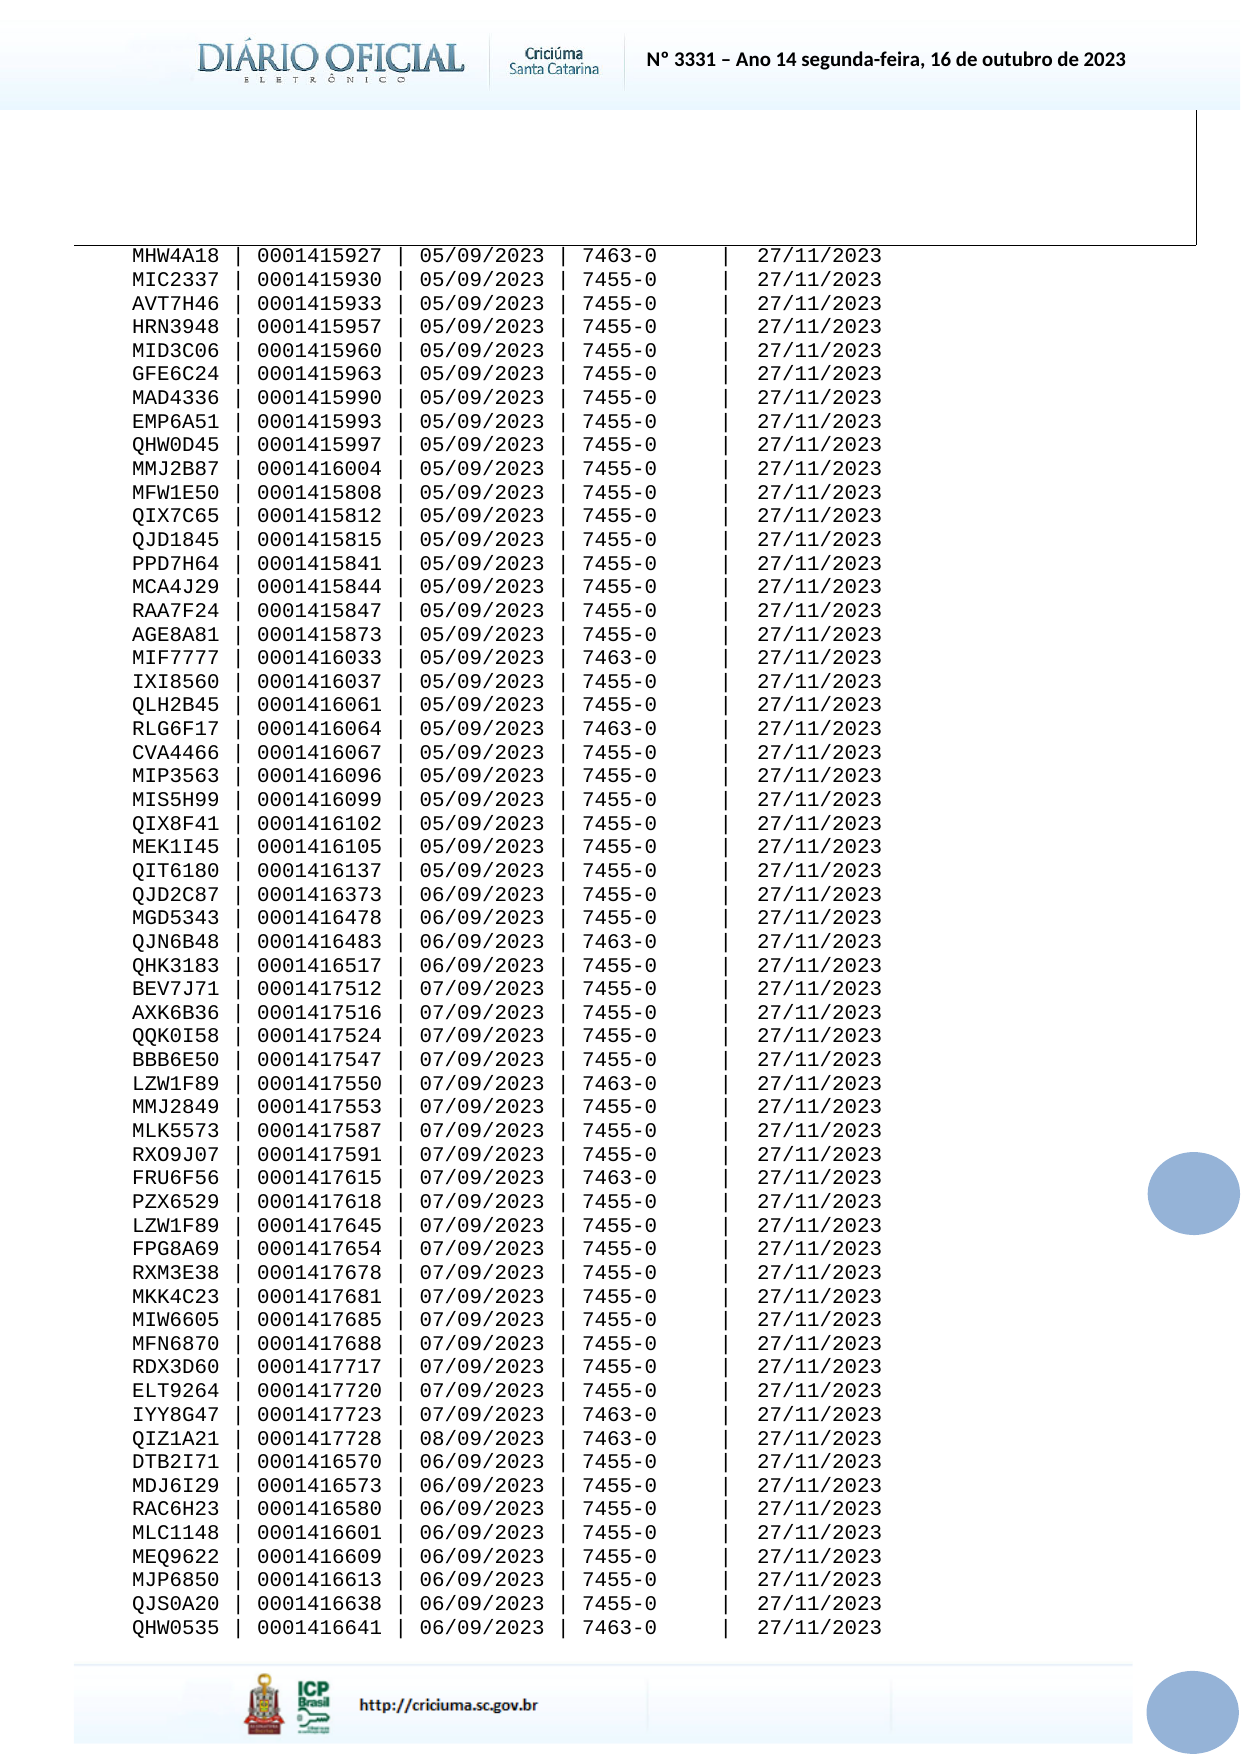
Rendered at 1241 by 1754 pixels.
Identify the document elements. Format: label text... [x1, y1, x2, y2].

text RXM3E38 | 0001417678 | 07/09/2023 | 7455-0 | 27/11/2023 [44, 1262, 1196, 1286]
text EMP6A51 | 0001415993 | 05/09/2023 | 7455-0 | 27/11/2023 [44, 411, 1196, 434]
text QHK3183 | 0001416517 | 06/09/2023 | 7455-0 | 27/11/2023 [44, 954, 1196, 978]
text QHW0D45 | 0001415997 | 05/09/2023 | 7455-0 | 27/11/2023 [44, 434, 1196, 458]
text QJN6B48 | 0001416483 | 06/09/2023 | 7463-0 | 27/11/2023 [44, 931, 1196, 954]
text RDX3D60 | 0001417717 | 07/09/2023 | 7455-0 | 27/11/2023 [44, 1357, 1196, 1380]
text QHW0535 | 0001416641 | 06/09/2023 | 7463-0 | 27/11/2023 [44, 1617, 1196, 1640]
text BBB6E50 | 0001417547 | 07/09/2023 | 7455-0 | 27/11/2023 [44, 1049, 1196, 1073]
text HRN3948 | 0001415957 | 05/09/2023 | 7455-0 | 27/11/2023 [44, 316, 1196, 340]
text RXO9J07 | 0001417591 | 07/09/2023 | 7455-0 | 27/11/2023 [44, 1144, 1196, 1167]
text QIX8F41 | 0001416102 | 05/09/2023 | 7455-0 | 27/11/2023 [44, 813, 1196, 836]
text MLK5573 | 0001417587 | 07/09/2023 | 7455-0 | 27/11/2023 [44, 1120, 1196, 1144]
text MEQ9622 | 0001416609 | 06/09/2023 | 7455-0 | 27/11/2023 [44, 1546, 1196, 1569]
text MIC2337 | 0001415930 | 05/09/2023 | 7455-0 | 27/11/2023 [44, 269, 1196, 292]
text MIP3563 | 0001416096 | 05/09/2023 | 7455-0 | 27/11/2023 [44, 765, 1196, 789]
text IXI8560 | 0001416037 | 05/09/2023 | 7455-0 | 27/11/2023 [44, 671, 1196, 694]
text QLH2B45 | 0001416061 | 05/09/2023 | 7455-0 | 27/11/2023 [44, 694, 1196, 718]
text MIW6605 | 0001417685 | 07/09/2023 | 7455-0 | 27/11/2023 [44, 1309, 1196, 1333]
text MKK4C23 | 0001417681 | 07/09/2023 | 7455-0 | 27/11/2023 [44, 1286, 1196, 1309]
text CVA4466 | 0001416067 | 05/09/2023 | 7455-0 | 27/11/2023 [44, 742, 1196, 765]
text DTB2I71 | 0001416570 | 06/09/2023 | 7455-0 | 27/11/2023 [44, 1451, 1196, 1475]
text LZW1F89 | 0001417550 | 07/09/2023 | 7463-0 | 27/11/2023 [44, 1073, 1196, 1096]
text MGD5343 | 0001416478 | 06/09/2023 | 7455-0 | 27/11/2023 [44, 907, 1196, 931]
text AGE8A81 | 0001415873 | 05/09/2023 | 7455-0 | 27/11/2023 [44, 623, 1196, 647]
text MIF7777 | 0001416033 | 05/09/2023 | 7463-0 | 27/11/2023 [44, 647, 1196, 671]
text GFE6C24 | 0001415963 | 05/09/2023 | 7455-0 | 27/11/2023 [44, 363, 1196, 387]
text RLG6F17 | 0001416064 | 05/09/2023 | 7463-0 | 27/11/2023 [44, 718, 1196, 742]
text FRU6F56 | 0001417615 | 07/09/2023 | 7463-0 | 27/11/2023 [44, 1167, 1157, 1191]
text MDJ6I29 | 0001416573 | 06/09/2023 | 7455-0 | 27/11/2023 [44, 1475, 1196, 1498]
text QIZ1A21 | 0001417728 | 08/09/2023 | 7463-0 | 27/11/2023 [44, 1427, 1196, 1451]
text MMJ2849 | 0001417553 | 07/09/2023 | 7455-0 | 27/11/2023 [44, 1096, 1196, 1120]
text MMJ2B87 | 0001416004 | 05/09/2023 | 7455-0 | 27/11/2023 [44, 458, 1196, 482]
text MJP6850 | 0001416613 | 06/09/2023 | 7455-0 | 27/11/2023 [44, 1569, 1196, 1593]
text PPD7H64 | 0001415841 | 05/09/2023 | 7455-0 | 27/11/2023 [44, 553, 1196, 576]
text PZX6529 | 0001417618 | 07/09/2023 | 7455-0 | 27/11/2023 [44, 1191, 1153, 1215]
text MCA4J29 | 0001415844 | 05/09/2023 | 7455-0 | 27/11/2023 [44, 576, 1196, 600]
text AVT7H46 | 0001415933 | 05/09/2023 | 7455-0 | 27/11/2023 [44, 292, 1196, 316]
text MFN6870 | 0001417688 | 07/09/2023 | 7455-0 | 27/11/2023 [44, 1333, 1196, 1357]
text QJD1845 | 0001415815 | 05/09/2023 | 7455-0 | 27/11/2023 [44, 529, 1196, 553]
text RAA7F24 | 0001415847 | 05/09/2023 | 7455-0 | 27/11/2023 [44, 600, 1196, 623]
text QIX7C65 | 0001415812 | 05/09/2023 | 7455-0 | 27/11/2023 [44, 505, 1196, 529]
text QIT6180 | 0001416137 | 05/09/2023 | 7455-0 | 27/11/2023 [44, 860, 1196, 884]
text MIS5H99 | 0001416099 | 05/09/2023 | 7455-0 | 27/11/2023 [44, 789, 1196, 813]
text MLC1148 | 0001416601 | 06/09/2023 | 7455-0 | 27/11/2023 [44, 1522, 1196, 1546]
text BEV7J71 | 0001417512 | 07/09/2023 | 7455-0 | 27/11/2023 [44, 978, 1196, 1002]
text MEK1I45 | 0001416105 | 05/09/2023 | 7455-0 | 27/11/2023 [44, 836, 1196, 860]
text QJS0A20 | 0001416638 | 06/09/2023 | 7455-0 | 27/11/2023 [44, 1593, 1196, 1617]
text QQK0I58 | 0001417524 | 07/09/2023 | 7455-0 | 27/11/2023 [44, 1026, 1196, 1049]
text AXK6B36 | 0001417516 | 07/09/2023 | 7455-0 | 27/11/2023 [44, 1002, 1196, 1026]
text MID3C06 | 0001415960 | 05/09/2023 | 7455-0 | 27/11/2023 [44, 340, 1196, 363]
text MFW1E50 | 0001415808 | 05/09/2023 | 7455-0 | 27/11/2023 [44, 482, 1196, 505]
text MAD4336 | 0001415990 | 05/09/2023 | 7455-0 | 27/11/2023 [44, 387, 1196, 411]
text RAC6H23 | 0001416580 | 06/09/2023 | 7455-0 | 27/11/2023 [44, 1498, 1196, 1522]
text FPG8A69 | 0001417654 | 07/09/2023 | 7455-0 | 27/11/2023 [44, 1238, 1196, 1262]
text QJD2C87 | 0001416373 | 06/09/2023 | 7455-0 | 27/11/2023 [44, 884, 1196, 907]
text LZW1F89 | 0001417645 | 07/09/2023 | 7455-0 | 27/11/2023 [44, 1215, 1196, 1238]
text ELT9264 | 0001417720 | 07/09/2023 | 7455-0 | 27/11/2023 [44, 1380, 1196, 1404]
text IYY8G47 | 0001417723 | 07/09/2023 | 7463-0 | 27/11/2023 [44, 1404, 1196, 1427]
text MHW4A18 | 0001415927 | 05/09/2023 | 7463-0 | 27/11/2023 [44, 245, 1196, 269]
